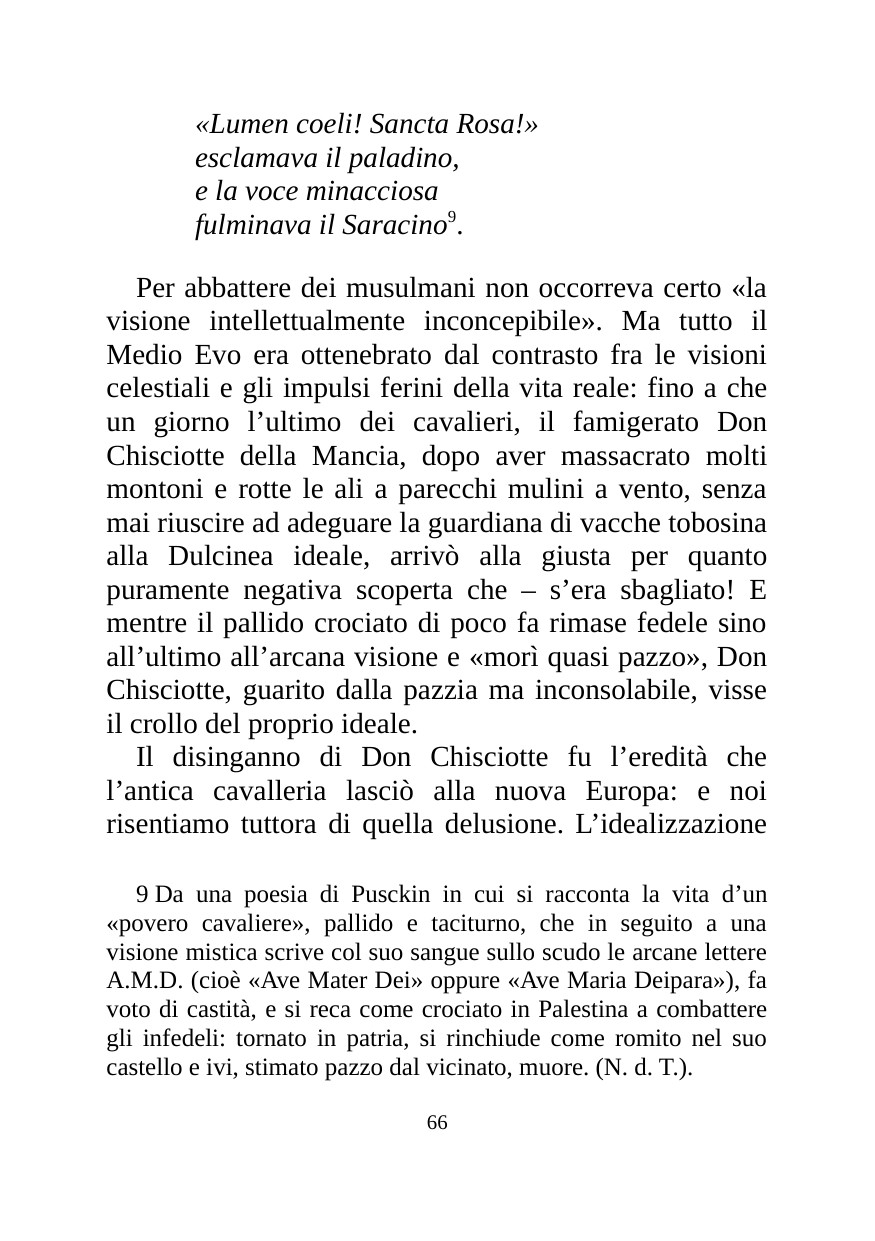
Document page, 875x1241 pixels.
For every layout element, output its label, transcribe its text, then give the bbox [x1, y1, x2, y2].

text Il disinganno di Don Chisciotte fu l’eredità che l’antica cavalleria lasciò alla nuova Europa: e noi risentiamo tuttora di quella delusione. L’idealizzazione [106, 739, 768, 840]
text Per abbattere dei musulmani non occorreva certo «la visione intellettualmente inconcepibile». Ma tutto il Medio Evo era ottenebrato dal contrasto fra le visioni celestiali e gli impulsi ferini della vita reale: fino a che un giorno l’ultimo dei cavalieri, il famigerato Don Chisciotte della Mancia, dopo aver massacrato molti montoni e rotte le ali a parecchi mulini a vento, senza mai riuscire ad adeguare la guardiana di vacche tobosina alla Dulcinea ideale, arrivò alla giusta per quanto puramente negativa scoperta che – s’era sbagliato! E mentre il pallido crociato di poco fa rimase fedele sino all’ultimo all’arcana visione e «morì quasi pazzo», Don Chisciotte, guarito dalla pazzia ma inconsolabile, visse il crollo del proprio ideale. [106, 270, 768, 739]
text «Lumen coeli! Sancta Rosa!» esclamava il paladino, e la voce minacciosa fulminava il Saracino. [195, 106, 768, 240]
text Da una poesia di Pusckin in cui si racconta la vita d’un «povero cavaliere», pallido e taciturno, che in seguito a una visione mistica scrive col suo sangue sullo scudo le arcane lettere A.M.D. (cioè «Ave Mater Dei» oppure «Ave Maria Deipara»), fa voto di castità, e si reca come crociato in Palestina a combattere gli infedeli: tornato in patria, si rinchiude come romito nel suo castello e ivi, stimato pazzo dal vicinato, muore. (N. d. T.). [106, 879, 768, 1080]
